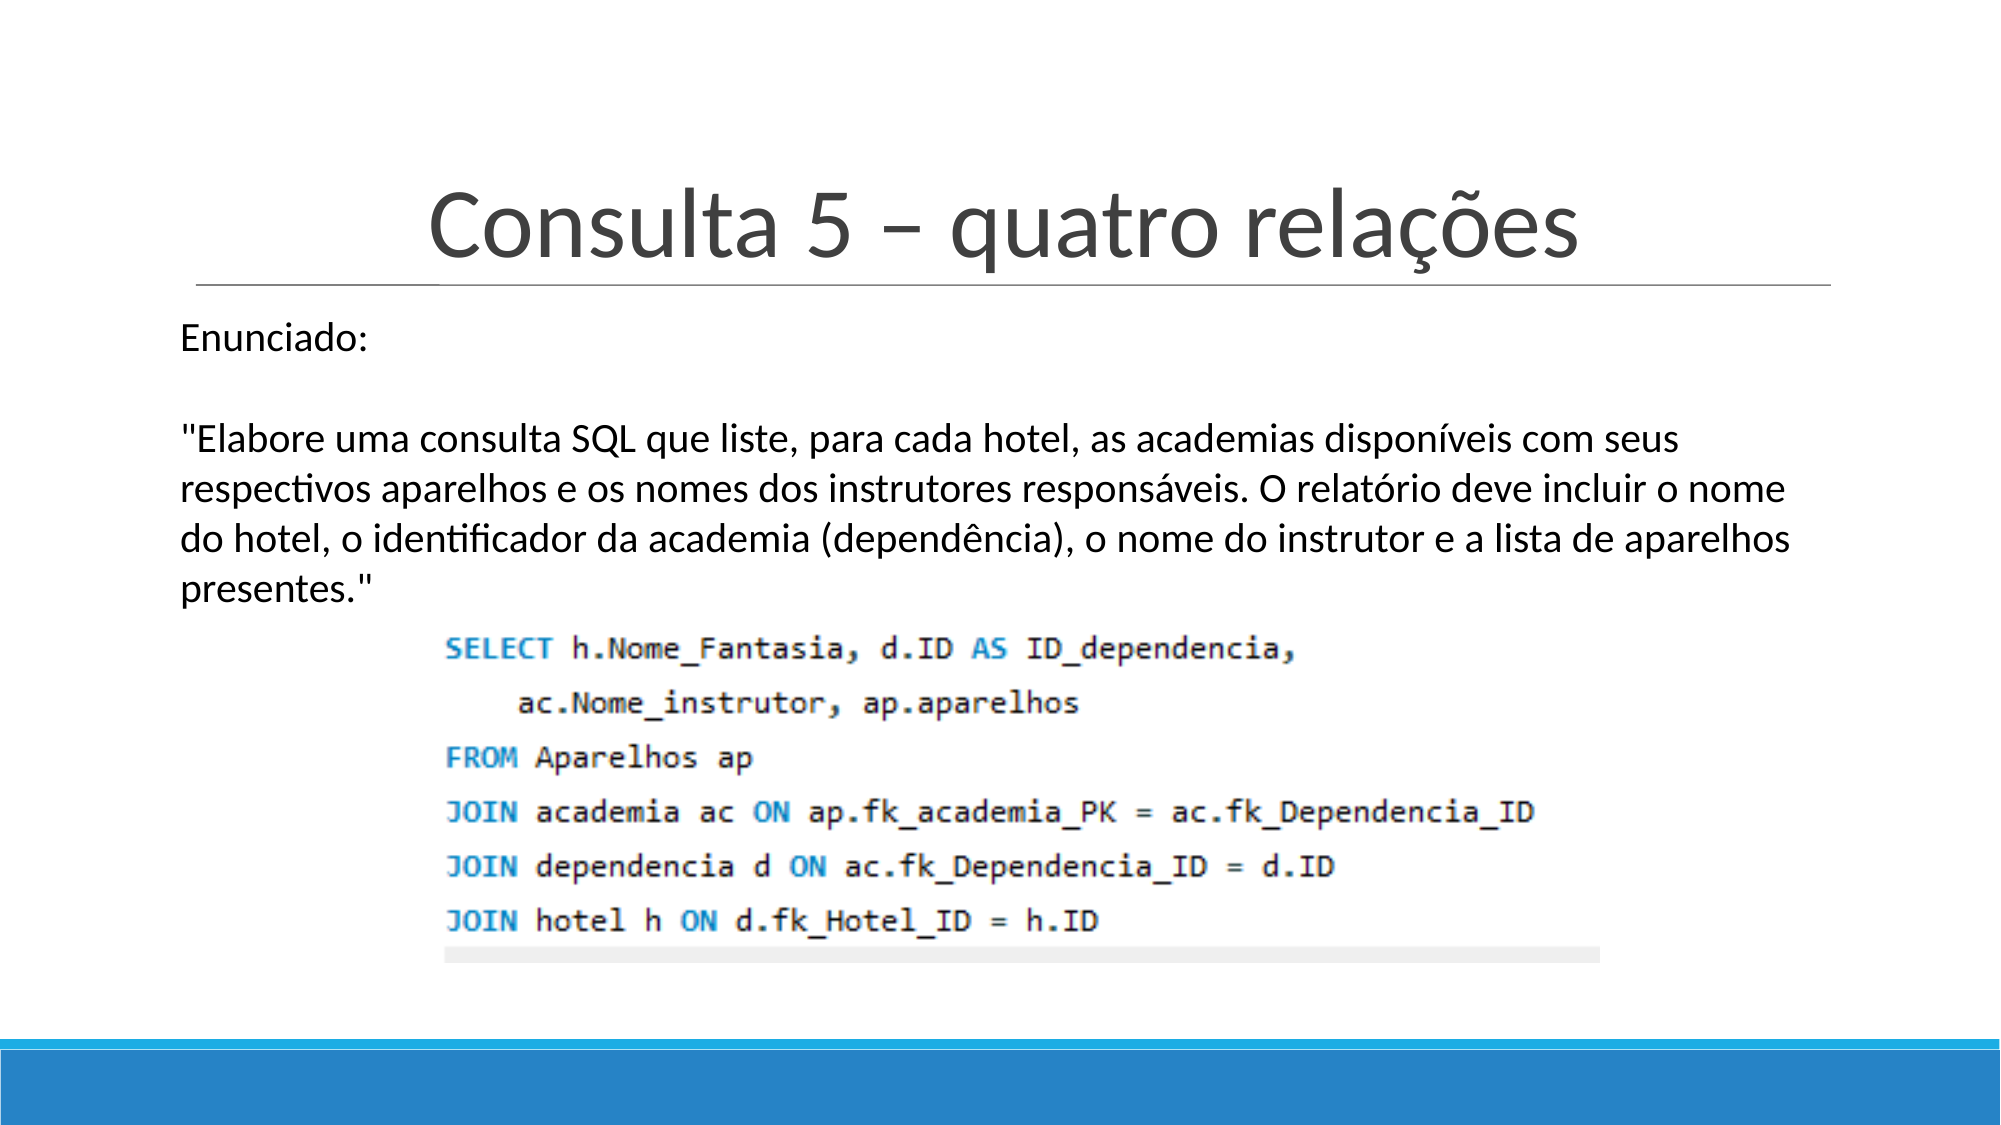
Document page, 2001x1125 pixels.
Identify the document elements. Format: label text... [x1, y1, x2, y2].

picture [409, 623, 1600, 963]
text_box Enunciado: "Elabore uma consulta SQL que liste, para cada hotel, as academias disponíveis com seus respectivos aparelhos e os nomes dos instrutores responsáveis. O relatório deve incluir o nome do hotel, o identificador da academia (dependência), o nome do instrutor e a lista de aparelhos presentes." [180, 302, 1830, 963]
text_box Consulta 5 – quatro relações [180, 47, 1830, 285]
